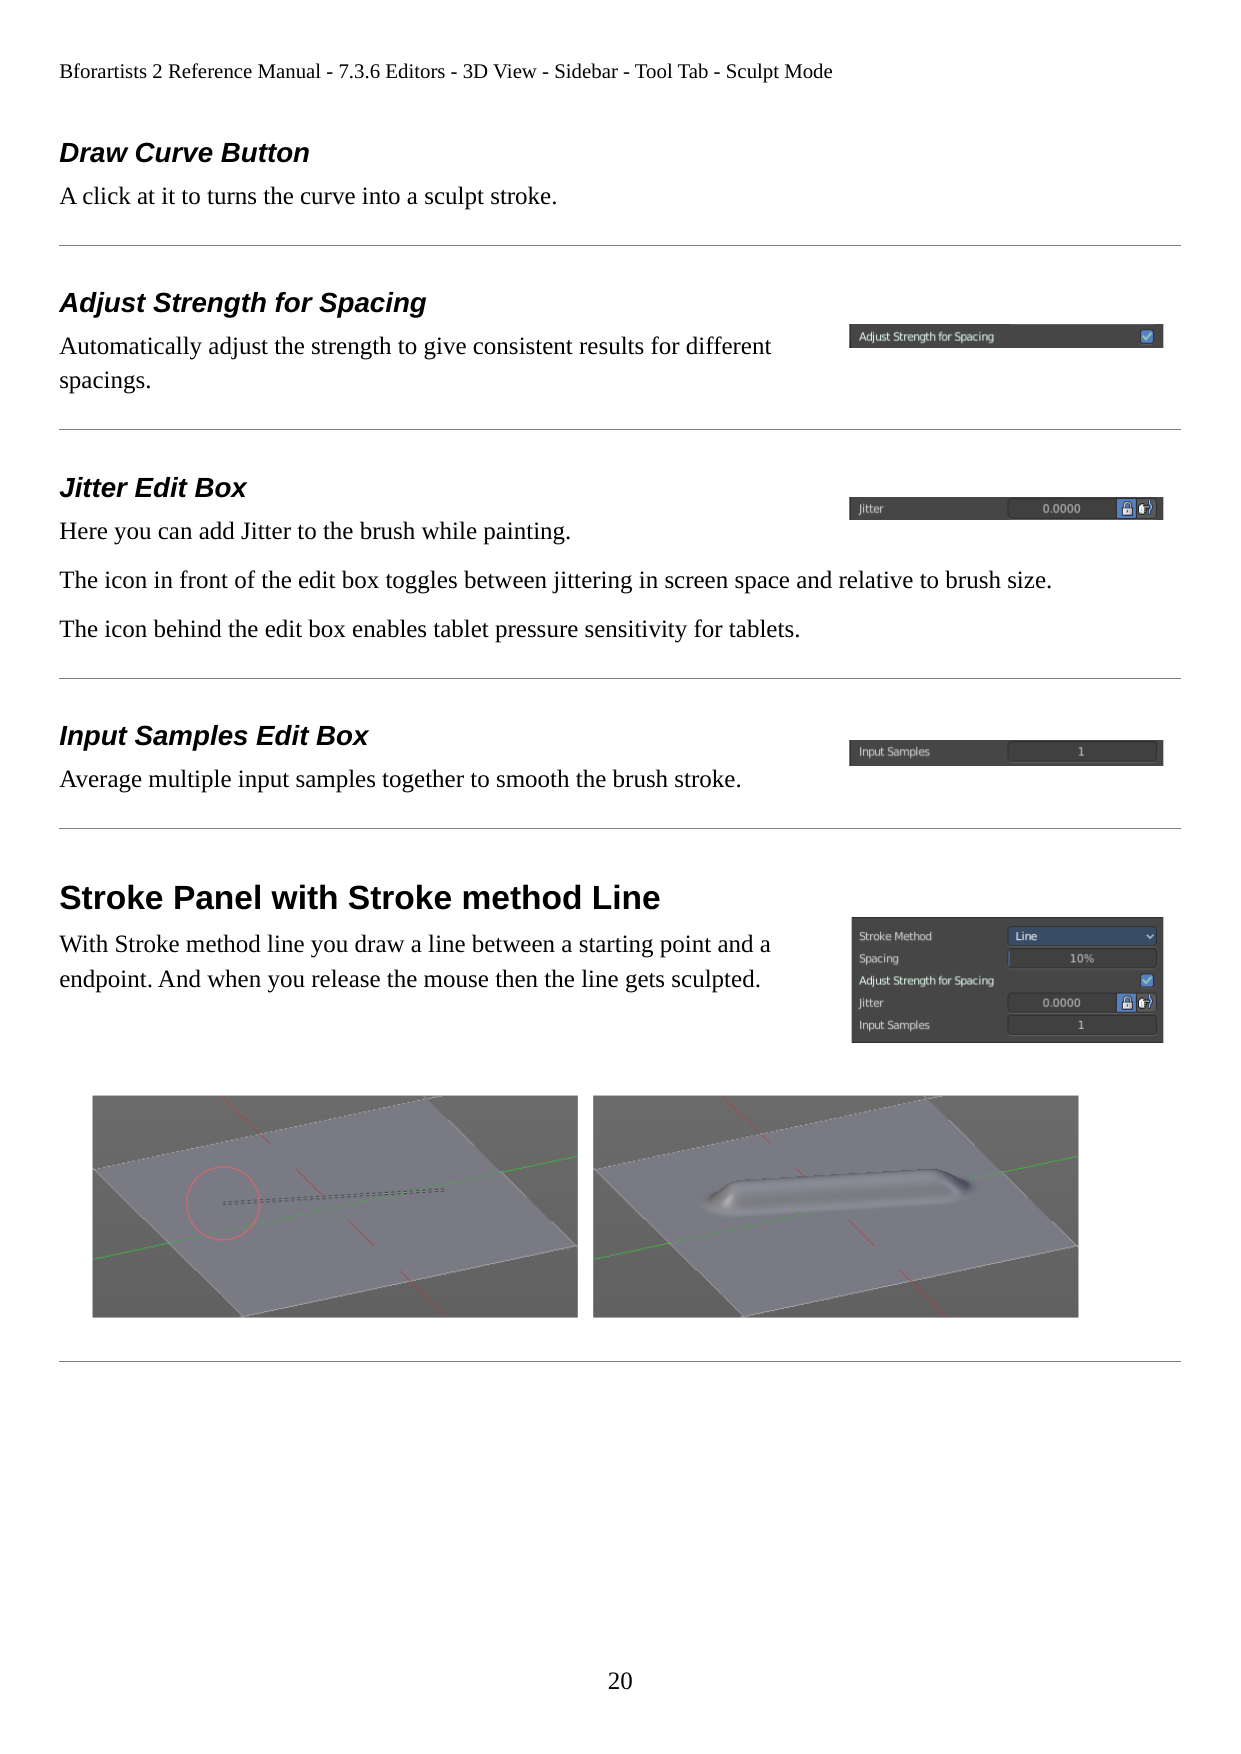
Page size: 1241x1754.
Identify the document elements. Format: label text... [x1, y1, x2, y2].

subtitle Draw Curve Button [59, 137, 1181, 168]
picture [76, 1079, 1094, 1330]
text Average multiple input samples together to smooth the brush stroke. [59, 764, 1181, 793]
picture [849, 324, 1164, 348]
text The icon behind the edit box enables tablet pressure sensitivity for tablets. [59, 614, 1181, 643]
subtitle Jitter Edit Box [59, 471, 1181, 503]
subtitle Adjust Strength for Spacing [59, 287, 1181, 319]
picture [851, 917, 1164, 1043]
text Automatically adjust the strength to give consistent results for different spacings. [59, 331, 1181, 394]
text The icon in front of the edit box toggles between jittering in screen space and relative to brush size. [59, 565, 1181, 593]
text Here you can add Jitter to the brush while painting. [59, 516, 1181, 544]
text A click at it to turns the curve into a sculpt stroke. [59, 181, 1181, 210]
text With Stroke method line you draw a line between a starting point and a endpoint. And when you release the mouse then the line gets sculpted. [59, 929, 851, 992]
subtitle Input Samples Edit Box [59, 719, 1181, 751]
picture [849, 740, 1164, 766]
picture [849, 497, 1164, 520]
subtitle Stroke Panel with Stroke method Line [59, 878, 1181, 917]
